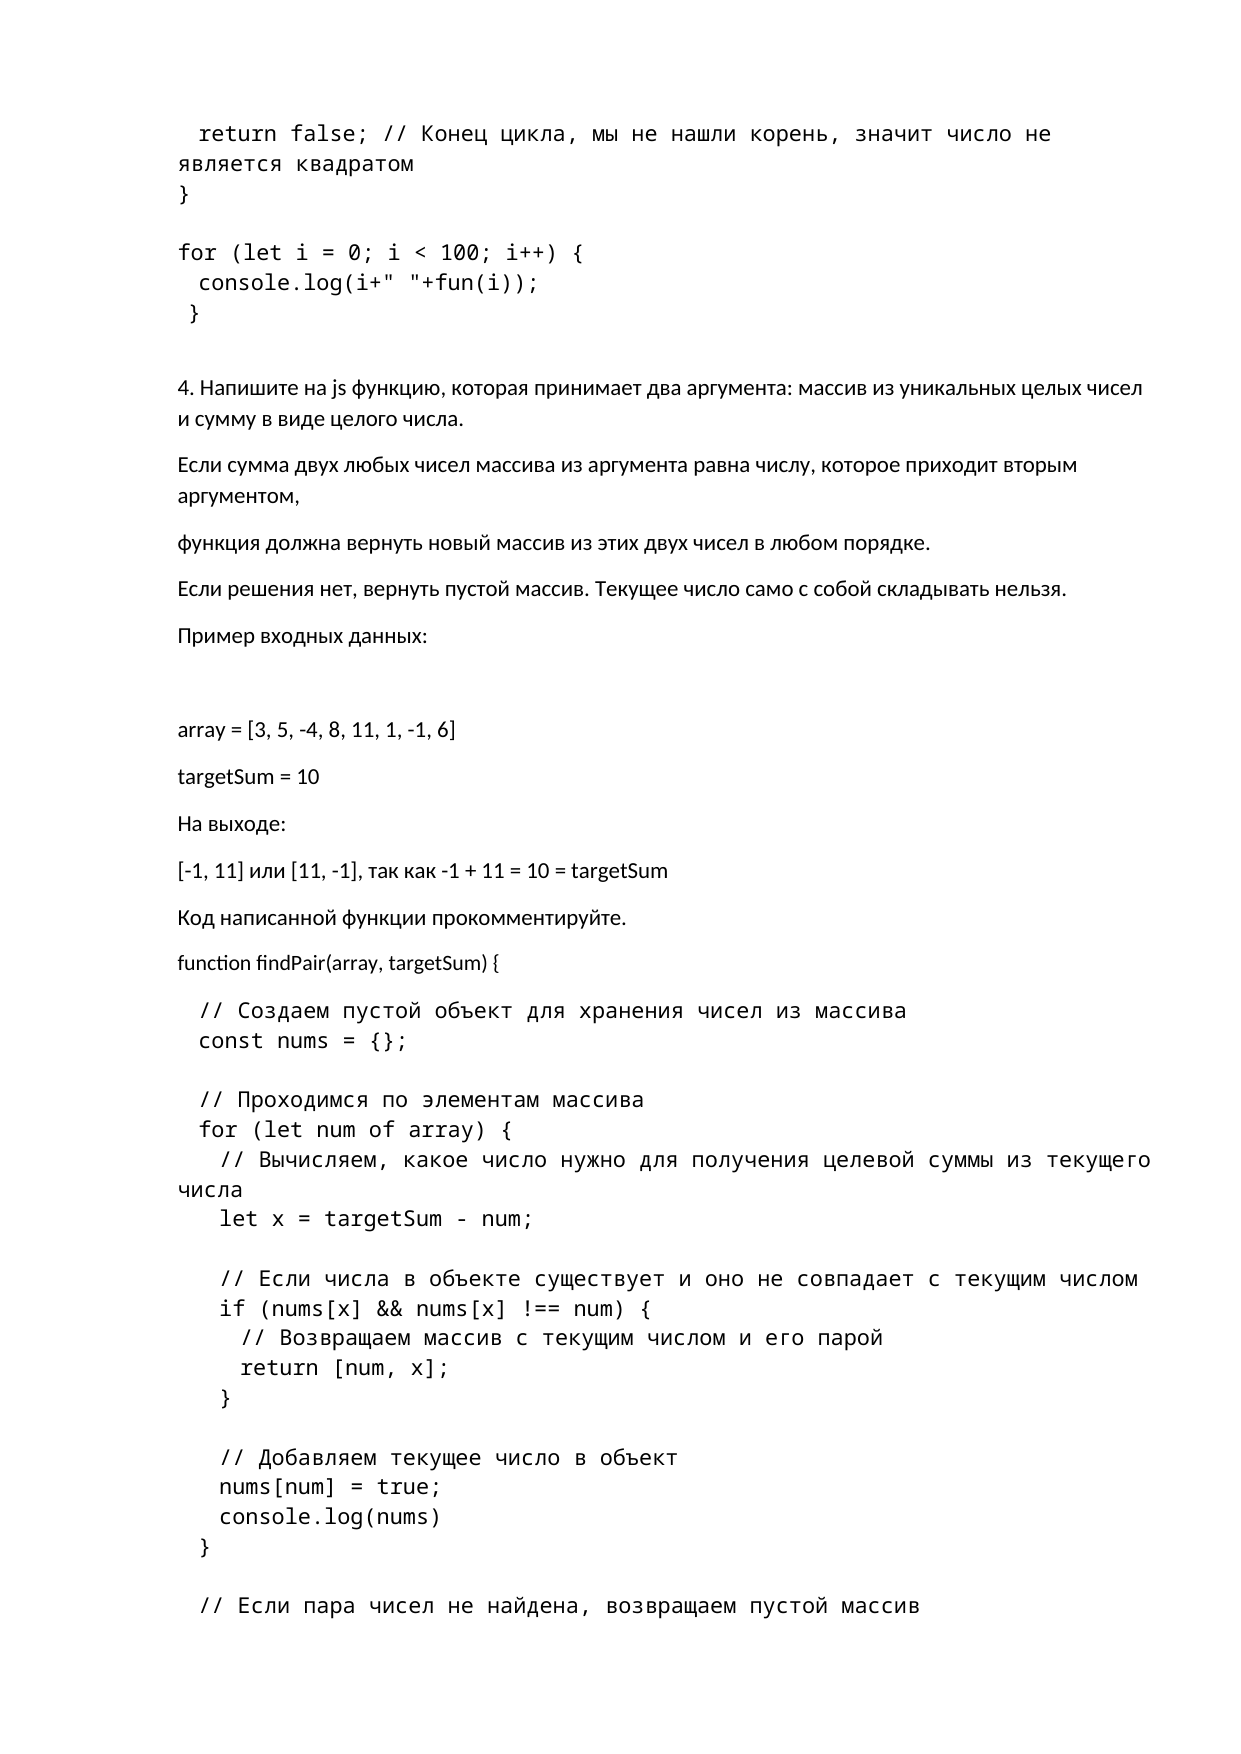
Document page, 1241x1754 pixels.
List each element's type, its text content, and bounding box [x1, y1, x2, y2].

text // Если пара чисел не найдена, возвращаем пустой массив [177, 1590, 1152, 1620]
text nums[num] = true; [177, 1471, 1152, 1501]
text Если сумма двух любых чисел массива из аргумента равна числу, которое приходит вторым аргументом, [177, 451, 1152, 509]
text } [177, 1382, 1152, 1412]
text console.log(i+" "+fun(i)); [177, 267, 1152, 297]
text } [177, 1531, 1152, 1561]
text return [num, x]; [177, 1352, 1152, 1382]
text for (let num of array) { [177, 1114, 1152, 1144]
text // Если числа в объекте существует и оно не совпадает с текущим числом [177, 1263, 1152, 1293]
text function findPair(array, targetSum) { [177, 949, 1152, 976]
text } [177, 297, 1152, 327]
text console.log(nums) [177, 1501, 1152, 1531]
text targetSum = 10 [177, 762, 1152, 790]
text // Добавляем текущее число в объект [177, 1441, 1152, 1471]
text array = [3, 5, -4, 8, 11, 1, -1, 6] [177, 715, 1152, 743]
text Код написанной функции прокомментируйте. [177, 903, 1152, 931]
text функция должна вернуть новый массив из этих двух чисел в любом порядке. [177, 528, 1152, 556]
text Если решения нет, вернуть пустой массив. Текущее число само с собой складывать нельзя. [177, 574, 1152, 602]
text // Создаем пустой объект для хранения чисел из массива [177, 995, 1152, 1025]
text if (nums[x] && nums[x] !== num) { [177, 1293, 1152, 1322]
text // Возвращаем массив с текущим числом и его парой [177, 1322, 1152, 1352]
text [-1, 11] или [11, -1], так как -1 + 11 = 10 = targetSum [177, 856, 1152, 884]
text } [177, 178, 1152, 207]
text // Вычисляем, какое число нужно для получения целевой суммы из текущего числа [177, 1144, 1152, 1203]
text Пример входных данных: [177, 621, 1152, 649]
text for (let i = 0; i < 100; i++) { [177, 237, 1152, 267]
text const nums = {}; [177, 1025, 1152, 1054]
text let x = targetSum - num; [177, 1203, 1152, 1233]
text 4. Напишите на js функцию, которая принимает два аргумента: массив из уникальных целых чисел и сумму в виде целого числа. [177, 373, 1152, 432]
text На выходе: [177, 809, 1152, 837]
text return false; // Конец цикла, мы не нашли корень, значит число не является квадратом [177, 118, 1152, 178]
text // Проходимся по элементам массива [177, 1084, 1152, 1114]
